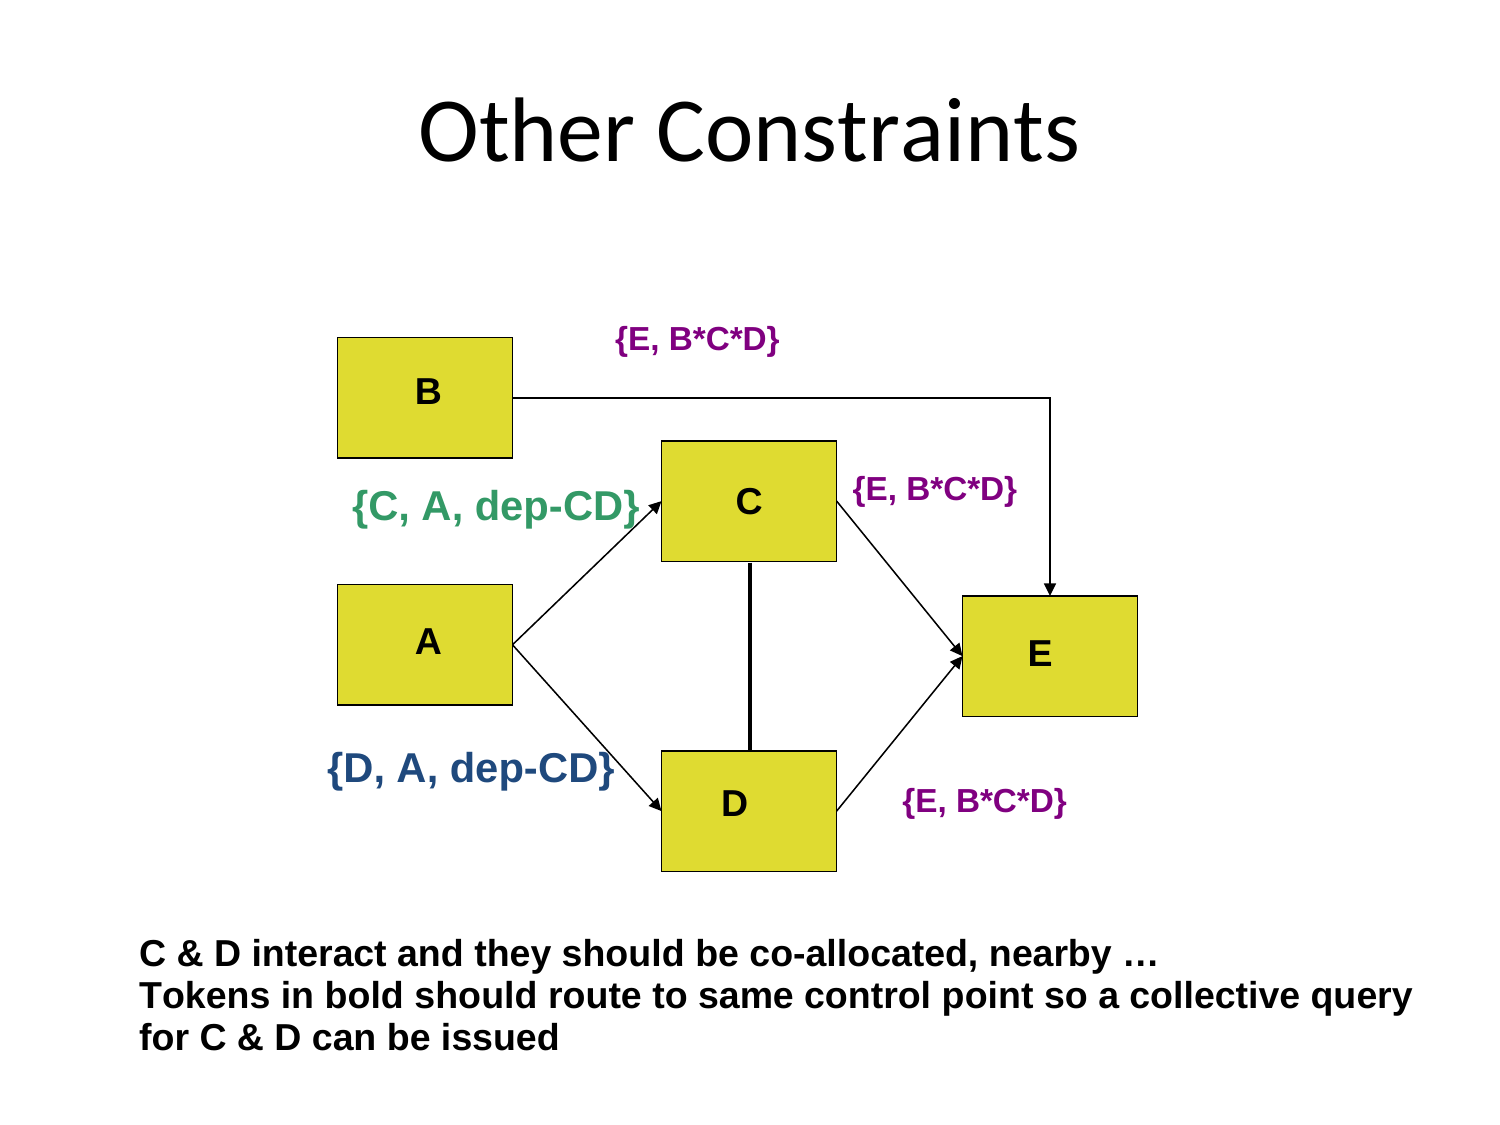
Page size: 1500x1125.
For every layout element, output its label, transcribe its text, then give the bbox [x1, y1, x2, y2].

text_box [337, 584, 513, 705]
text_box A [400, 612, 457, 670]
text_box E [1012, 624, 1068, 683]
text_box [337, 337, 513, 459]
text_box [661, 750, 837, 872]
text_box {D, A, dep-CD} [312, 737, 630, 800]
text_box {C, A, dep-CD} [337, 474, 655, 537]
text_box B [400, 362, 457, 420]
text_box C [661, 440, 837, 562]
text_box [962, 595, 1138, 717]
title Other Constraints [75, 45, 1426, 233]
text_box D [675, 774, 840, 833]
text_box {E, B*C*D} [837, 462, 1033, 516]
text_box C & D interact and they should be co-allocated, nearby … Tokens in bold should route to same control point so a collective query for C & D can be issued [124, 924, 1429, 1067]
text_box {E, B*C*D} [600, 312, 795, 366]
text_box {E, B*C*D} [887, 774, 1083, 828]
